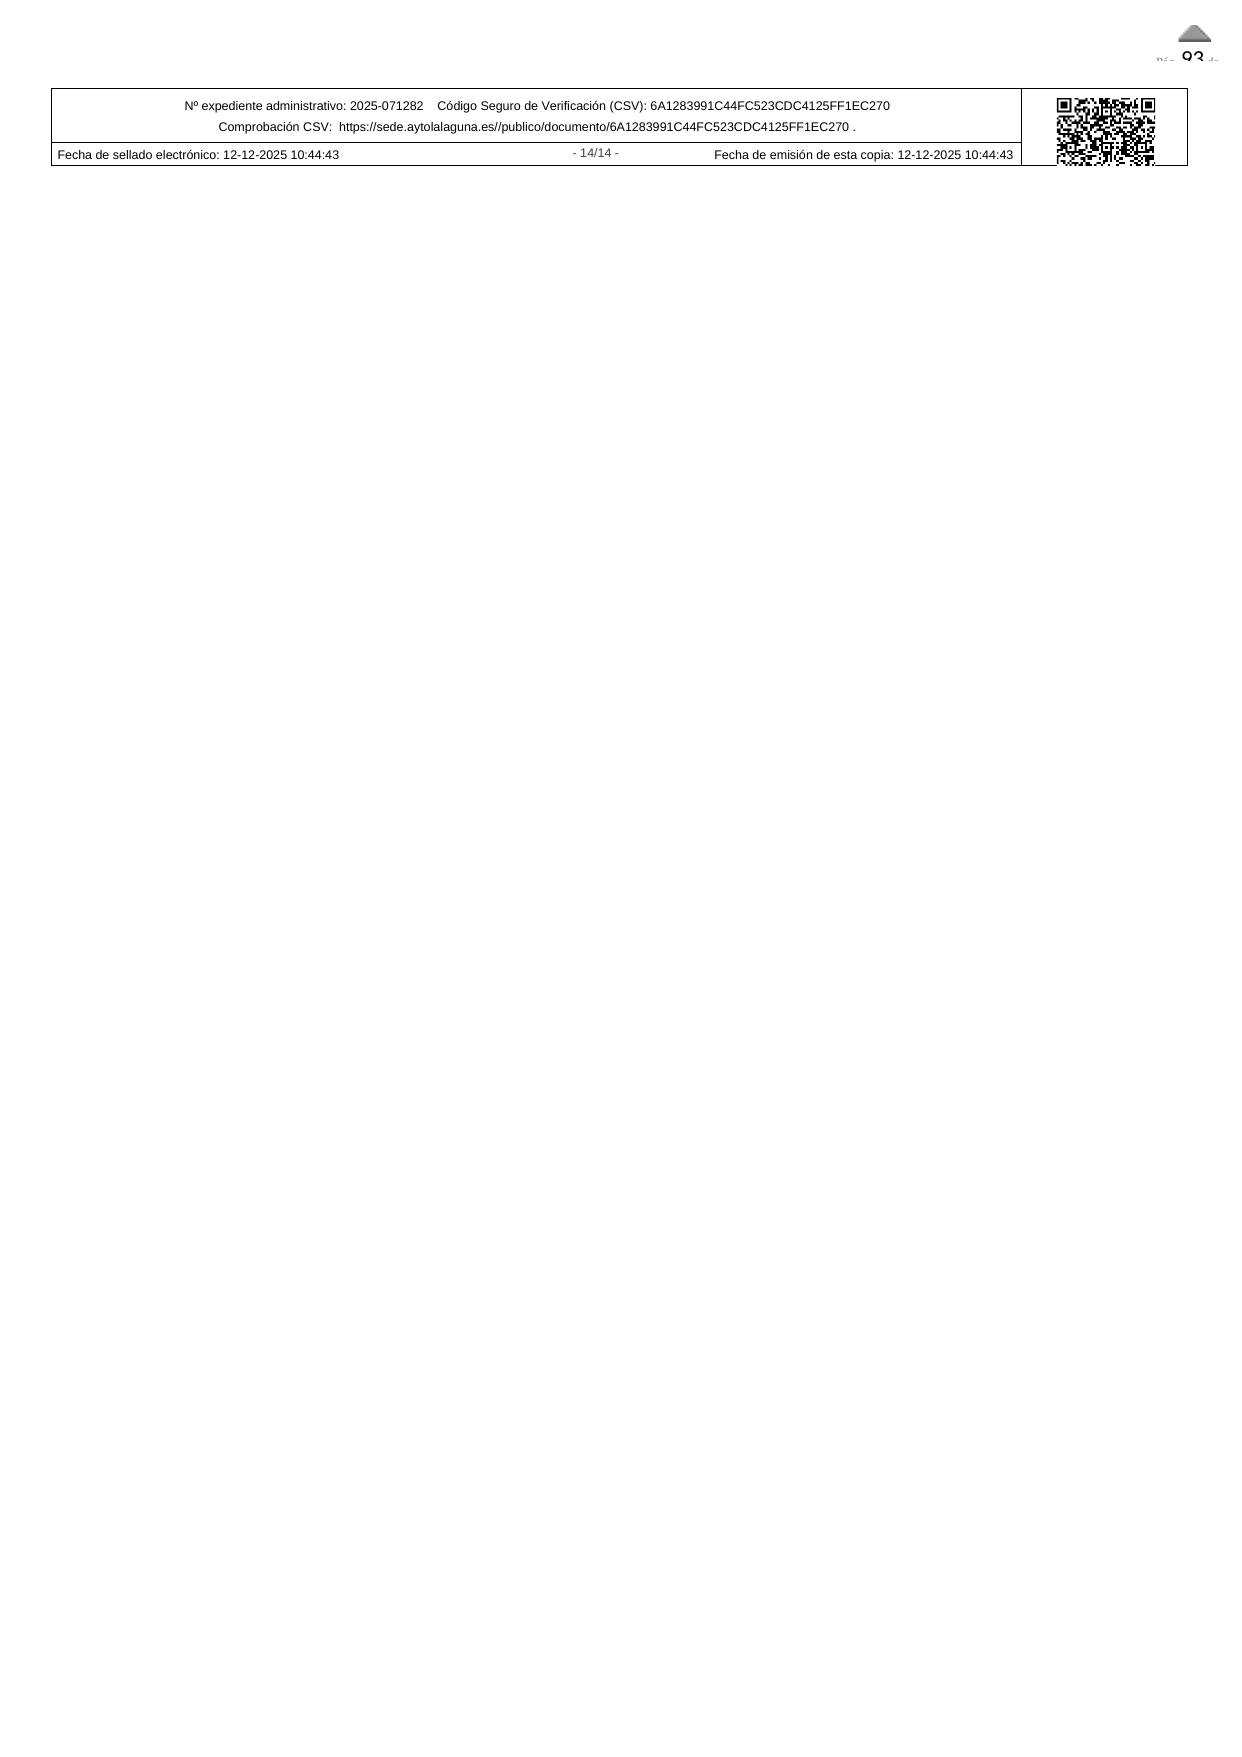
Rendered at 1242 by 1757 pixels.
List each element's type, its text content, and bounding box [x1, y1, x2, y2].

table_cell Fecha de sellado electrónico: 12-12-2025 10:44:43 - 14/14 - Fecha de emisión de esta copia: 12-12-2025 10:44:43 [52, 143, 1021, 165]
table_cell Nº expediente administrativo: 2025-071282 Código Seguro de Verificación (CSV): 6A1283991C44FC523CDC4125FF1EC270 Comprobación CSV: https://sede.aytolalaguna.es//publico/documento/6A1283991C44FC523CDC4125FF1EC270 . [52, 89, 1021, 142]
table_header [1022, 89, 1187, 165]
